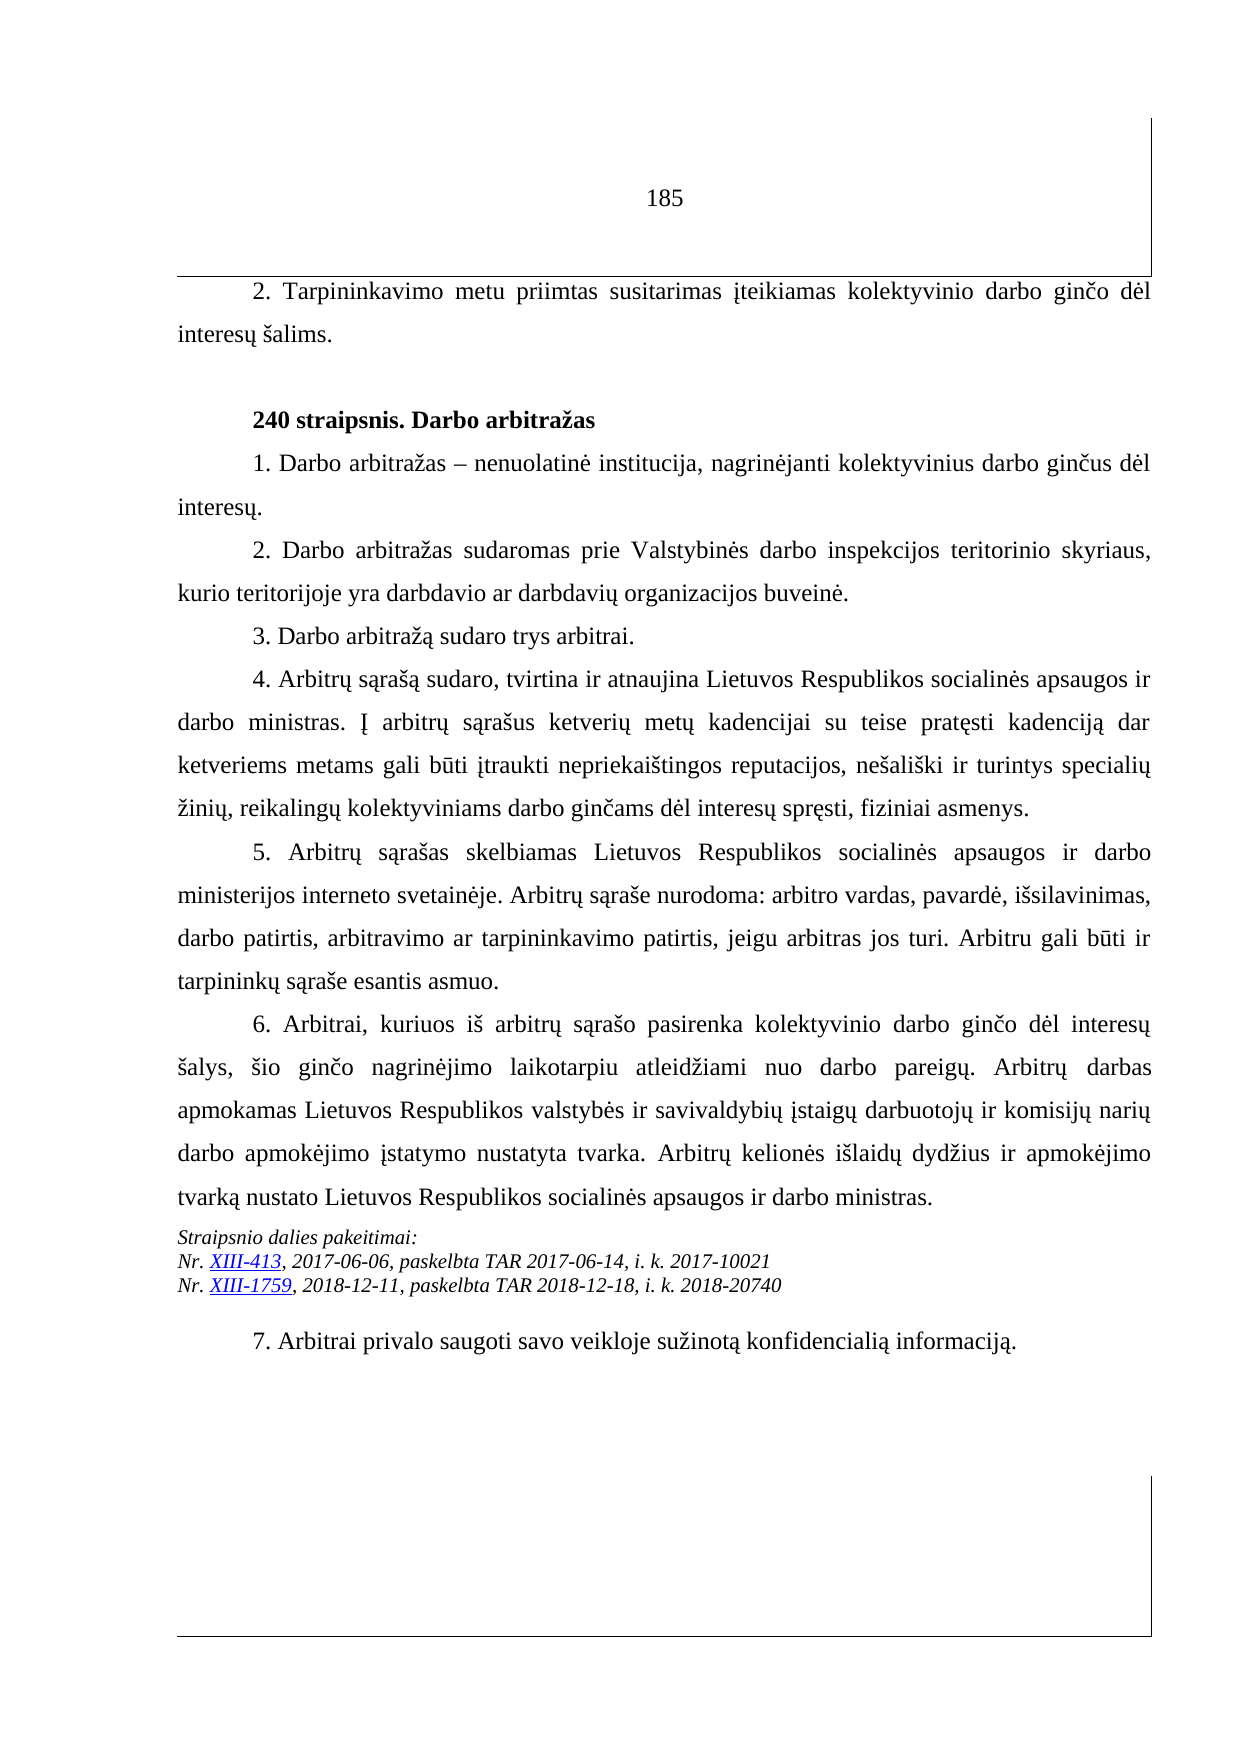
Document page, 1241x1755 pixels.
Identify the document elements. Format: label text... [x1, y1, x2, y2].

text 2. Tarpininkavimo metu priimtas susitarimas įteikiamas kolektyvinio darbo ginčo dėl interesų šalims. [177, 276, 1152, 348]
text 4. Arbitrų sąrašą sudaro, tvirtina ir atnaujina Lietuvos Respublikos socialinės apsaugos ir darbo ministras. Į arbitrų sąrašus ketverių metų kadencijai su teise pratęsti kadenciją dar ketveriems metams gali būti įtraukti nepriekaištingos reputacijos, nešališki ir turintys specialių žinių, reikalingų kolektyviniams darbo ginčams dėl interesų spręsti, fiziniai asmenys. [177, 664, 1152, 822]
text Nr. XIII-413, 2017-06-06, paskelbta TAR 2017-06-14, i. k. 2017-10021 [177, 1249, 1152, 1273]
text Nr. XIII-1759, 2018-12-11, paskelbta TAR 2018-12-18, i. k. 2018-20740 [177, 1273, 1152, 1297]
text 7. Arbitrai privalo saugoti savo veikloje sužinotą konfidencialią informaciją. [177, 1326, 1152, 1354]
text 1. Darbo arbitražas – nenuolatinė institucija, nagrinėjanti kolektyvinius darbo ginčus dėl interesų. [177, 448, 1152, 520]
text 2. Darbo arbitražas sudaromas prie Valstybinės darbo inspekcijos teritorinio skyriaus, kurio teritorijoje yra darbdavio ar darbdavių organizacijos buveinė. [177, 535, 1152, 607]
text 3. Darbo arbitražą sudaro trys arbitrai. [177, 621, 1152, 650]
text 5. Arbitrų sąrašas skelbiamas Lietuvos Respublikos socialinės apsaugos ir darbo ministerijos interneto svetainėje. Arbitrų sąraše nurodoma: arbitro vardas, pavardė, išsilavinimas, darbo patirtis, arbitravimo ar tarpininkavimo patirtis, jeigu arbitras jos turi. Arbitru gali būti ir tarpininkų sąraše esantis asmuo. [177, 837, 1152, 995]
text 6. Arbitrai, kuriuos iš arbitrų sąrašo pasirenka kolektyvinio darbo ginčo dėl interesų šalys, šio ginčo nagrinėjimo laikotarpiu atleidžiami nuo darbo pareigų. Arbitrų darbas apmokamas Lietuvos Respublikos valstybės ir savivaldybių įstaigų darbuotojų ir komisijų narių darbo apmokėjimo įstatymo nustatyta tvarka. Arbitrų kelionės išlaidų dydžius ir apmokėjimo tvarką nustato Lietuvos Respublikos socialinės apsaugos ir darbo ministras. [177, 1009, 1152, 1210]
subtitle 240 straipsnis. Darbo arbitražas [177, 405, 1152, 434]
text Straipsnio dalies pakeitimai: [177, 1225, 1152, 1249]
